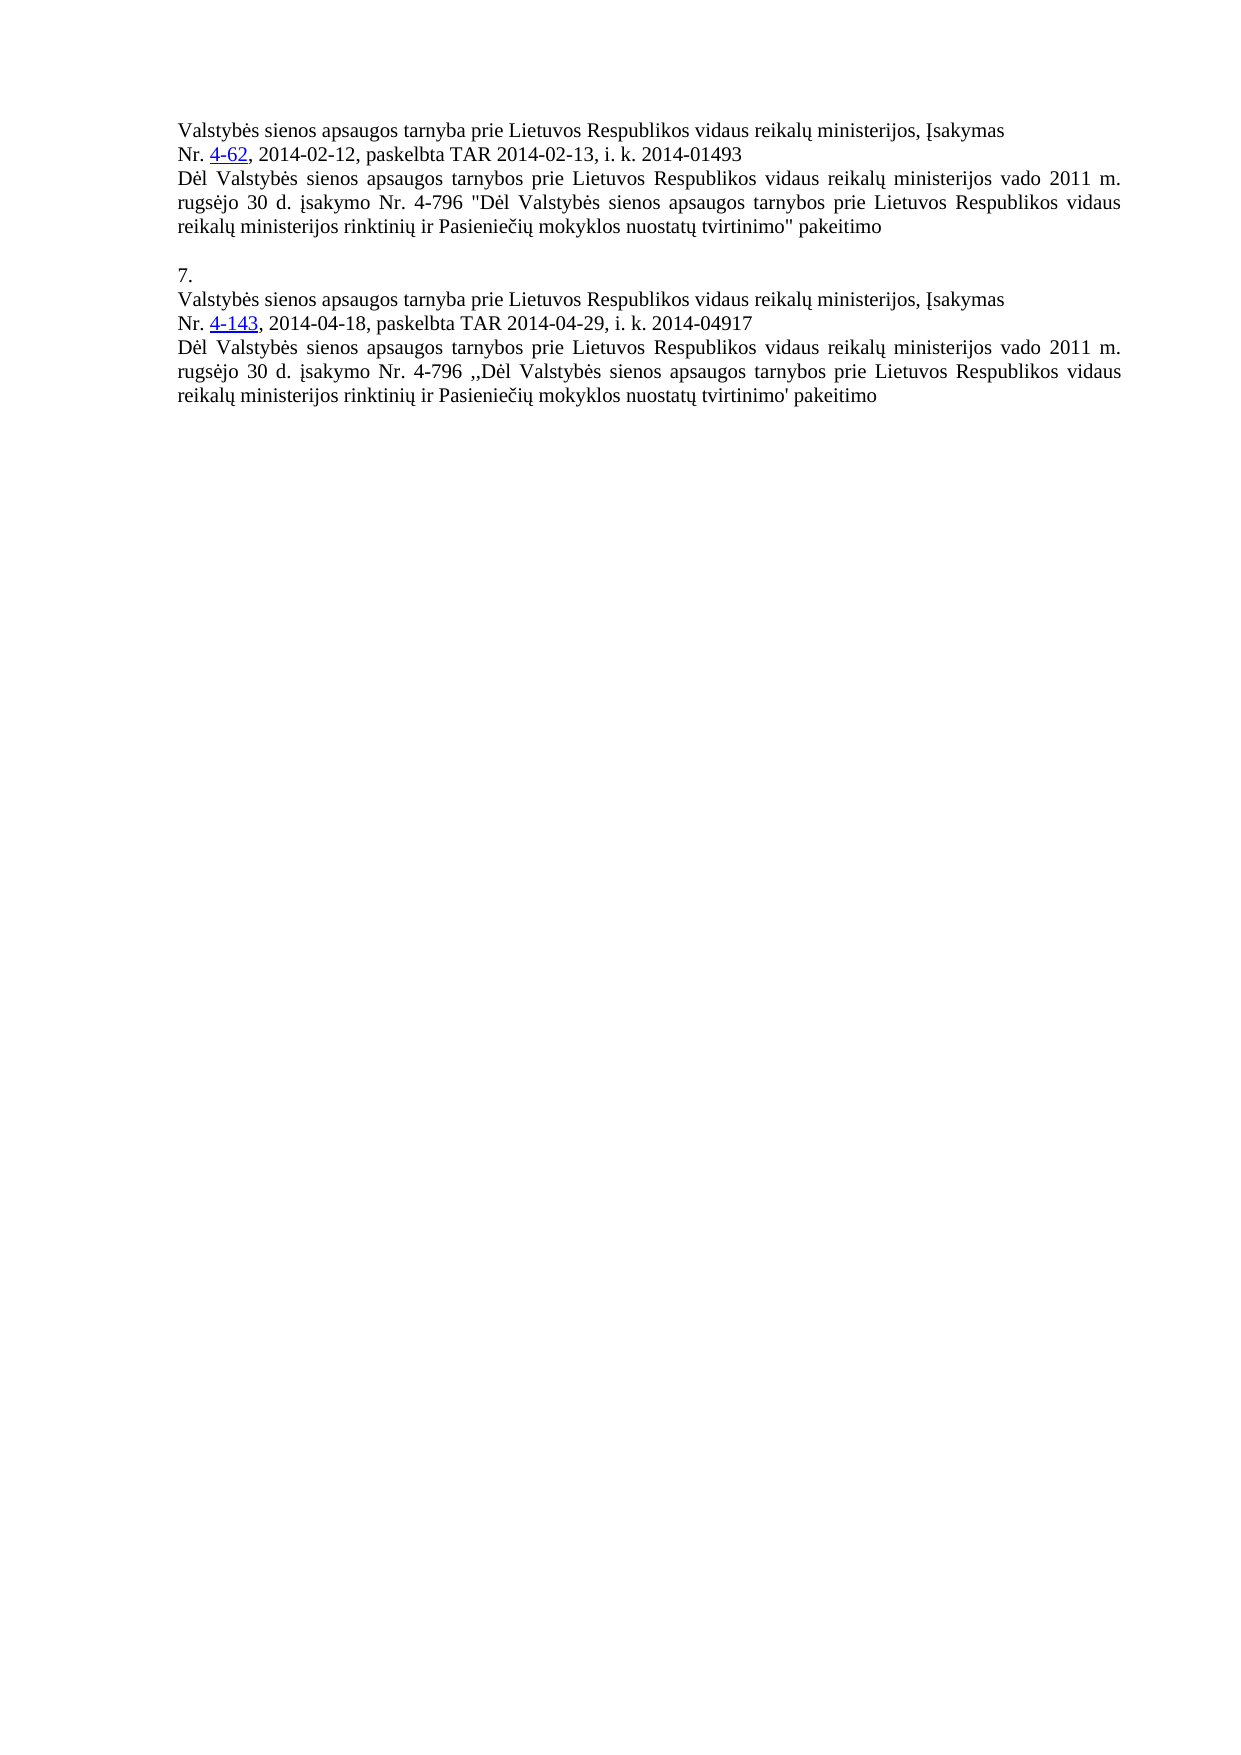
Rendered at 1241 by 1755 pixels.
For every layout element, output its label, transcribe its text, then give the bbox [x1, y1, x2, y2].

text Valstybės sienos apsaugos tarnyba prie Lietuvos Respublikos vidaus reikalų ministerijos, Įsakymas [177, 287, 1122, 311]
text Dėl Valstybės sienos apsaugos tarnybos prie Lietuvos Respublikos vidaus reikalų ministerijos vado 2011 m. rugsėjo 30 d. įsakymo Nr. 4-796 "Dėl Valstybės sienos apsaugos tarnybos prie Lietuvos Respublikos vidaus reikalų ministerijos rinktinių ir Pasieniečių mokyklos nuostatų tvirtinimo" pakeitimo [177, 166, 1122, 238]
text Valstybės sienos apsaugos tarnyba prie Lietuvos Respublikos vidaus reikalų ministerijos, Įsakymas [177, 118, 1122, 142]
text Nr. 4-62, 2014-02-12, paskelbta TAR 2014-02-13, i. k. 2014-01493 [177, 142, 1122, 166]
text 7. [177, 262, 1122, 287]
text Dėl Valstybės sienos apsaugos tarnybos prie Lietuvos Respublikos vidaus reikalų ministerijos vado 2011 m. rugsėjo 30 d. įsakymo Nr. 4-796 ,,Dėl Valstybės sienos apsaugos tarnybos prie Lietuvos Respublikos vidaus reikalų ministerijos rinktinių ir Pasieniečių mokyklos nuostatų tvirtinimo' pakeitimo [177, 335, 1122, 407]
text Nr. 4-143, 2014-04-18, paskelbta TAR 2014-04-29, i. k. 2014-04917 [177, 311, 1122, 335]
